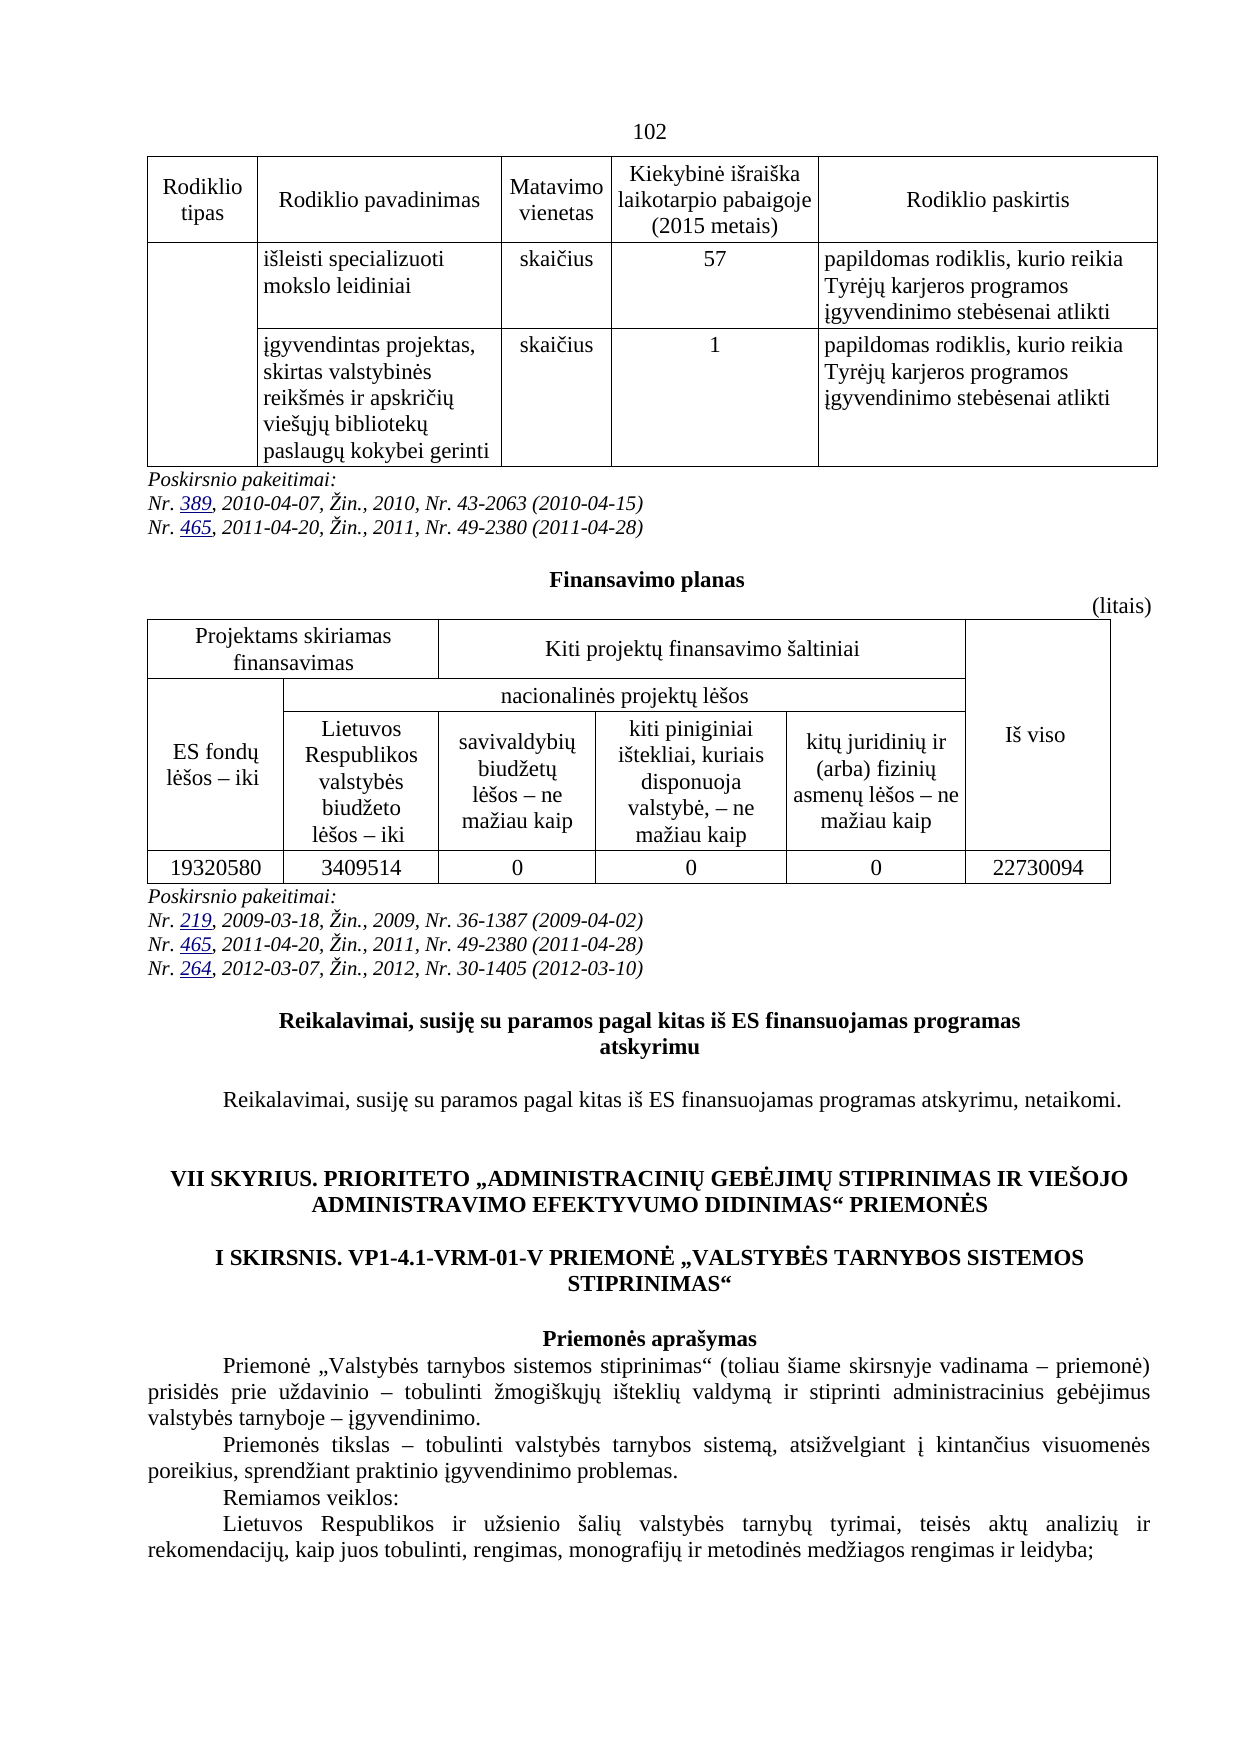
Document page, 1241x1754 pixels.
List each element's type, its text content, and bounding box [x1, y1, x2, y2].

text VII SKYRIUS. PRIORITETO „ADMINISTRACINIŲ GEBĖJIMŲ STIPRINIMAS IR VIEŠOJO ADMINISTRAVIMO EFEKTYVUMO DIDINIMAS“ PRIEMONĖS [148, 1165, 1152, 1218]
text Poskirsnio pakeitimai: [148, 884, 1152, 908]
table_cell 19320580 [148, 851, 283, 883]
table_cell kiti piniginiai ištekliai, kuriais disponuoja valstybė, – ne mažiau kaip [596, 712, 786, 850]
table_cell 0 [439, 851, 595, 883]
text Priemonės tikslas – tobulinti valstybės tarnybos sistemą, atsižvelgiant į kintančius visuomenės poreikius, sprendžiant praktinio įgyvendinimo problemas. [148, 1431, 1152, 1483]
text Remiamos veiklos: [148, 1483, 1152, 1510]
table_header Kiekybinė išraiška laikotarpio pabaigoje (2015 metais) [612, 157, 818, 242]
table_cell papildomas rodiklis, kurio reikia Tyrėjų karjeros programos įgyvendinimo stebėsenai atlikti [819, 329, 1157, 466]
table_cell [148, 243, 257, 466]
table_cell nacionalinės projektų lėšos [284, 679, 965, 711]
table_cell ES fondų lėšos – iki [148, 679, 283, 850]
table_cell įgyvendintas projektas, skirtas valstybinės reikšmės ir apskričių viešųjų bibliotekų paslaugų kokybei gerinti [258, 329, 501, 466]
table_cell 0 [596, 851, 786, 883]
table_cell 0 [787, 851, 965, 883]
table_cell išleisti specializuoti mokslo leidiniai [258, 243, 501, 327]
table_cell 3409514 [284, 851, 438, 883]
table_header Projektams skiriamas finansavimas [148, 620, 438, 678]
table_header Rodiklio paskirtis [819, 157, 1157, 242]
text Reikalavimai, susiję su paramos pagal kitas iš ES finansuojamas programas atskyrimu, netaikomi. [148, 1086, 1152, 1112]
table_header Rodiklio tipas [148, 157, 257, 242]
table_header Iš viso [966, 620, 1110, 850]
text Lietuvos Respublikos ir užsienio šalių valstybės tarnybų tyrimai, teisės aktų analizių ir rekomendacijų, kaip juos tobulinti, rengimas, monografijų ir metodinės medžiagos rengimas ir leidyba; [148, 1510, 1152, 1563]
text Nr. 465, 2011-04-20, Žin., 2011, Nr. 49-2380 (2011-04-28) [148, 932, 1152, 956]
table_cell skaičius [502, 329, 611, 466]
text Nr. 389, 2010-04-07, Žin., 2010, Nr. 43-2063 (2010-04-15) [148, 491, 1152, 515]
table_cell 1 [612, 329, 818, 466]
table_cell savivaldybių biudžetų lėšos – ne mažiau kaip [439, 712, 595, 850]
table_cell 22730094 [966, 851, 1110, 883]
text Nr. 219, 2009-03-18, Žin., 2009, Nr. 36-1387 (2009-04-02) [148, 908, 1152, 932]
table_cell skaičius [502, 243, 611, 327]
table_header Rodiklio pavadinimas [258, 157, 501, 242]
text Priemonės aprašymas [148, 1325, 1152, 1352]
table_header Matavimo vienetas [502, 157, 611, 242]
table_cell kitų juridinių ir (arba) fizinių asmenų lėšos – ne mažiau kaip [787, 712, 965, 850]
text (litais) [148, 592, 1152, 618]
table_cell papildomas rodiklis, kurio reikia Tyrėjų karjeros programos įgyvendinimo stebėsenai atlikti [819, 243, 1157, 327]
table_cell 57 [612, 243, 818, 327]
text I SKIRSNIS. VP1-4.1-VRM-01-V PRIEMONĖ „VALSTYBĖS TARNYBOS SISTEMOS STIPRINIMAS“ [148, 1244, 1152, 1297]
text Poskirsnio pakeitimai: [148, 467, 1152, 491]
text Finansavimo planas [148, 566, 1152, 592]
text Nr. 264, 2012-03-07, Žin., 2012, Nr. 30-1405 (2012-03-10) [148, 956, 1152, 980]
text Priemonė „Valstybės tarnybos sistemos stiprinimas“ (toliau šiame skirsnyje vadinama – priemonė) prisidės prie uždavinio – tobulinti žmogiškųjų išteklių valdymą ir stiprinti administracinius gebėjimus valstybės tarnyboje – įgyvendinimo. [148, 1352, 1152, 1431]
table_cell Lietuvos Respublikos valstybės biudžeto lėšos – iki [284, 712, 438, 850]
text Nr. 465, 2011-04-20, Žin., 2011, Nr. 49-2380 (2011-04-28) [148, 515, 1152, 539]
text Reikalavimai, susiję su paramos pagal kitas iš ES finansuojamas programas atskyrimu [148, 1007, 1152, 1059]
table_header Kiti projektų finansavimo šaltiniai [439, 620, 965, 678]
